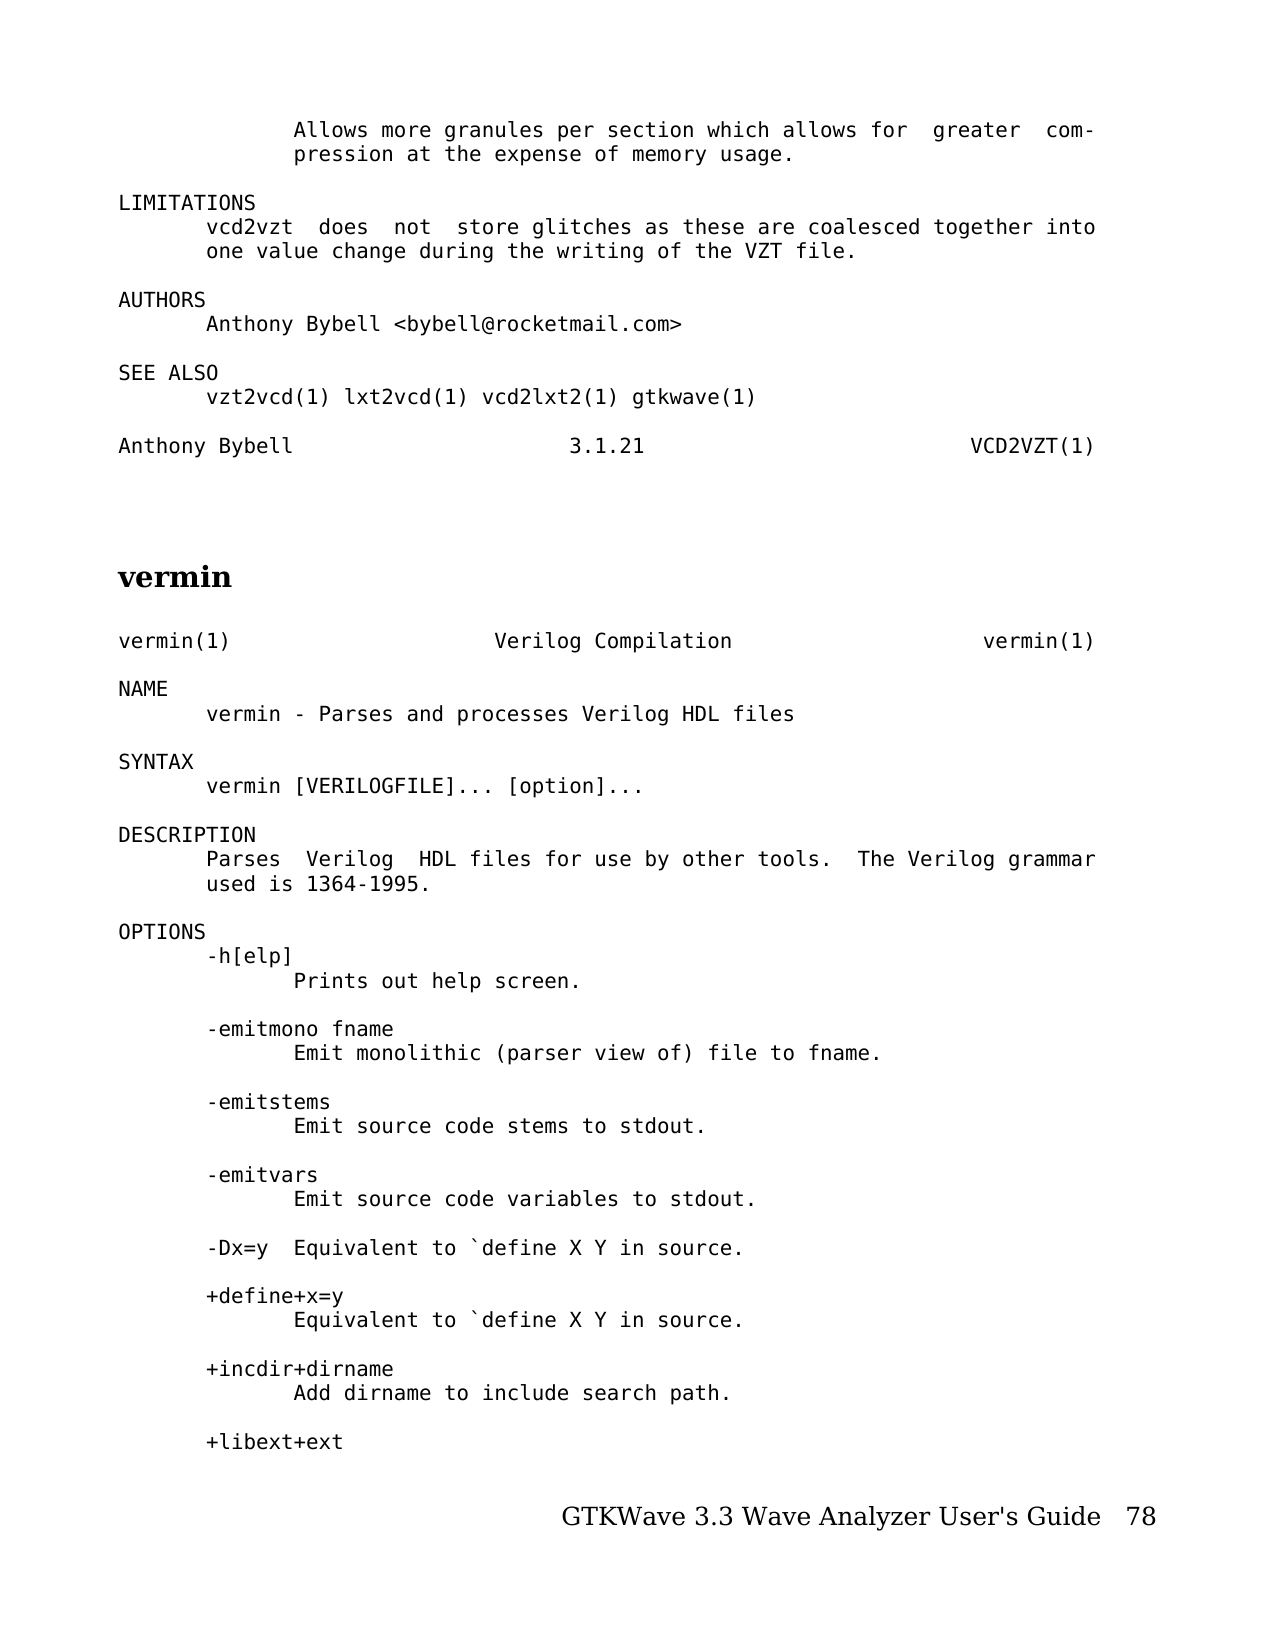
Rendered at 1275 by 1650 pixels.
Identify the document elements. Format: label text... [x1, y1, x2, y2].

text Emit monolithic (parser view of) file to fname. [118, 1041, 1157, 1066]
text pression at the expense of memory usage. [118, 142, 1157, 167]
subtitle vermin [118, 560, 1157, 594]
text Prints out help screen. [118, 969, 1157, 993]
text +libext+ext [118, 1430, 1157, 1454]
text -Dx=y Equivalent to `define X Y in source. [118, 1236, 1157, 1260]
text SYNTAX [118, 750, 1157, 774]
text one value change during the writing of the VZT file. [118, 239, 1157, 264]
text +define+x=y [118, 1284, 1157, 1308]
text +incdir+dirname [118, 1357, 1157, 1381]
text Allows more granules per section which allows for greater com- [118, 118, 1157, 142]
text -emitvars [118, 1163, 1157, 1187]
text Equivalent to `define X Y in source. [118, 1308, 1157, 1333]
text vermin [VERILOGFILE]... [option]... [118, 774, 1157, 799]
text Add dirname to include search path. [118, 1381, 1157, 1406]
text Emit source code variables to stdout. [118, 1187, 1157, 1211]
text vcd2vzt does not store glitches as these are coalesced together into [118, 215, 1157, 239]
text used is 1364-1995. [118, 872, 1157, 896]
text Parses Verilog HDL files for use by other tools. The Verilog grammar [118, 847, 1157, 872]
text Anthony Bybell <bybell@rocketmail.com> [118, 312, 1157, 337]
text -h[elp] [118, 944, 1157, 969]
text SEE ALSO [118, 361, 1157, 385]
text DESCRIPTION [118, 823, 1157, 847]
text Emit source code stems to stdout. [118, 1114, 1157, 1138]
text OPTIONS [118, 920, 1157, 944]
text LIMITATIONS [118, 191, 1157, 215]
text vermin(1) Verilog Compilation vermin(1) [118, 629, 1157, 653]
text NAME [118, 677, 1157, 702]
text AUTHORS [118, 288, 1157, 312]
text -emitstems [118, 1090, 1157, 1114]
text Anthony Bybell 3.1.21 VCD2VZT(1) [118, 434, 1157, 458]
text -emitmono fname [118, 1017, 1157, 1041]
text vermin - Parses and processes Verilog HDL files [118, 702, 1157, 726]
text vzt2vcd(1) lxt2vcd(1) vcd2lxt2(1) gtkwave(1) [118, 385, 1157, 409]
